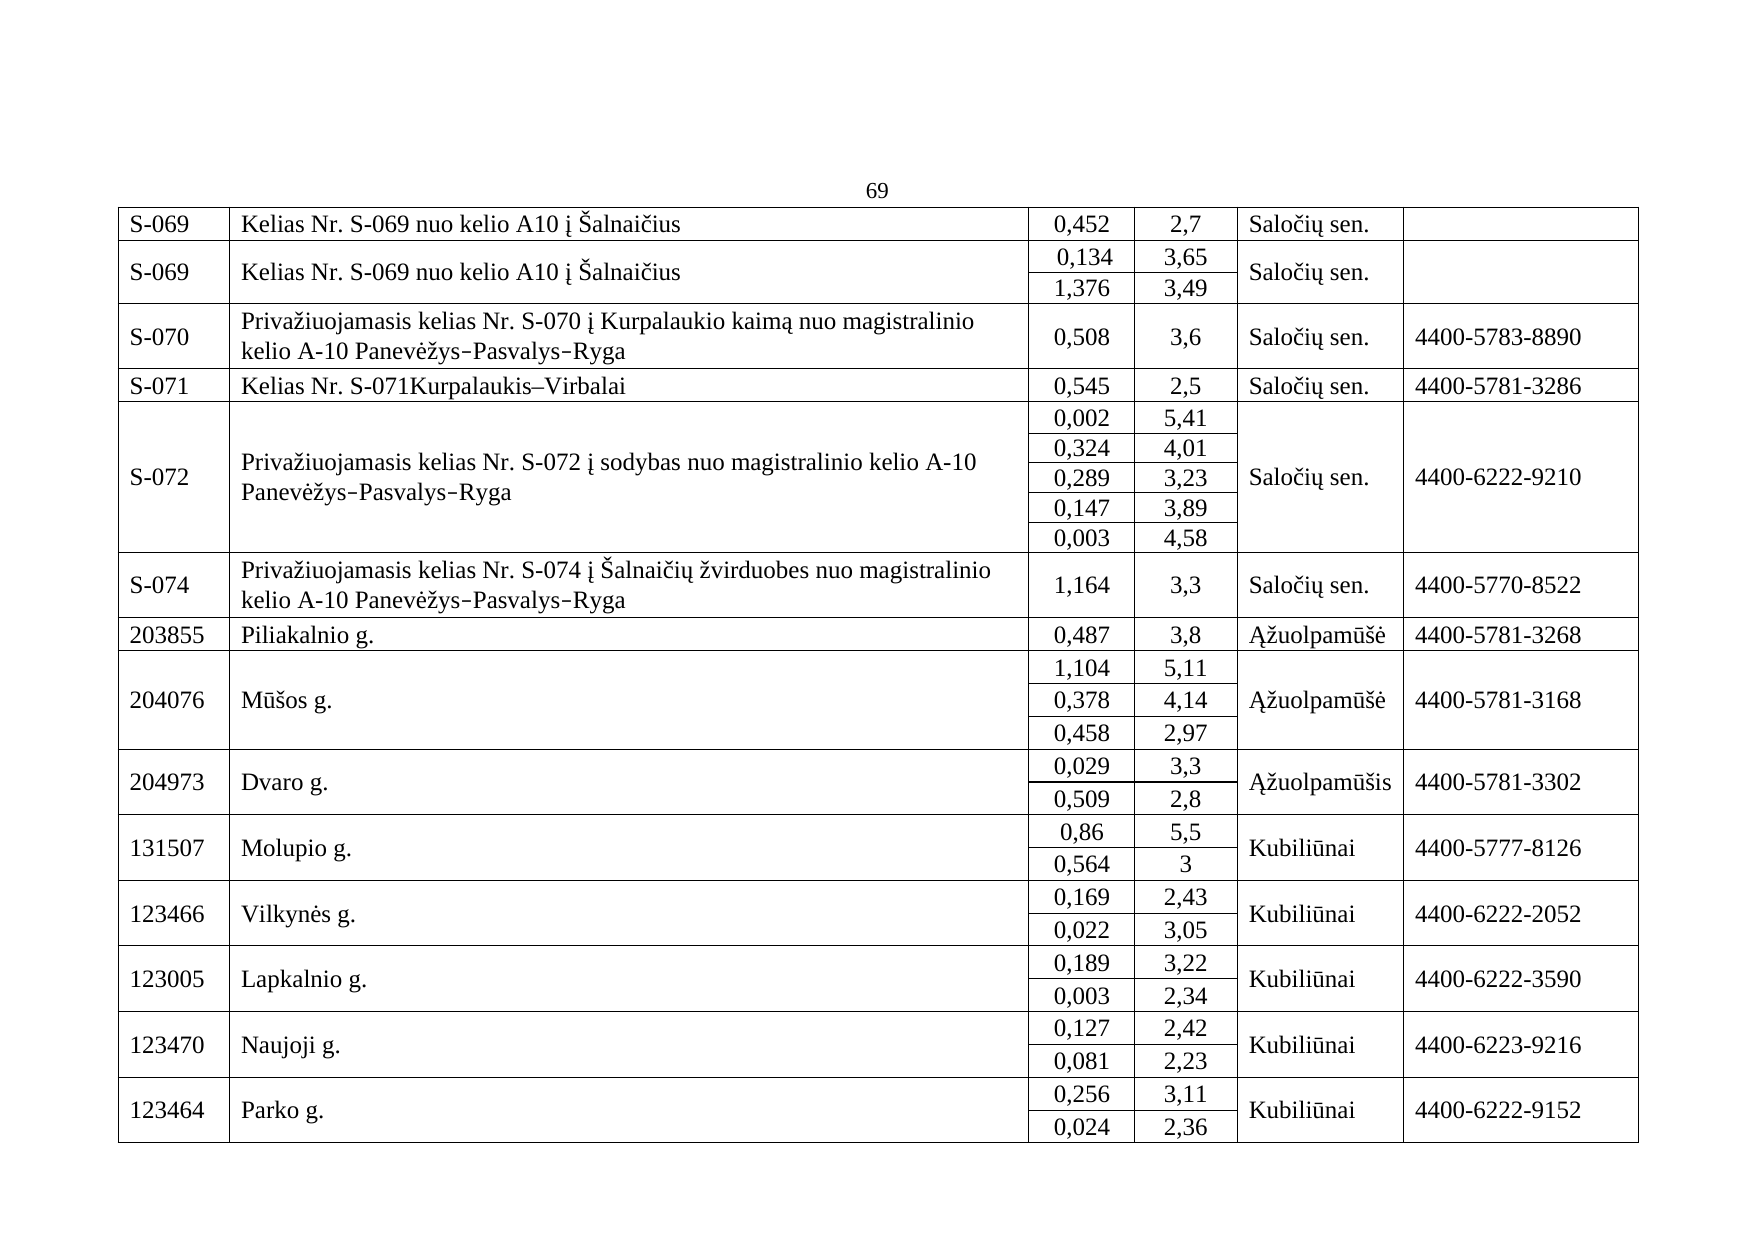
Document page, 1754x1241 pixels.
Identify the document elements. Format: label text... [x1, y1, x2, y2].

table_cell 123464 [119, 1078, 229, 1142]
table_cell [1404, 208, 1638, 239]
table_cell S-074 [119, 553, 229, 617]
table_cell [1404, 241, 1638, 303]
table_cell 2,23 [1135, 1045, 1237, 1077]
table_cell Kelias Nr. S-069 nuo kelio A10 į Šalnaičius [230, 208, 1028, 239]
table_cell Vilkynės g. [230, 881, 1028, 945]
table_cell 2,5 [1135, 369, 1237, 401]
table_cell 2,34 [1135, 979, 1237, 1011]
table_cell 0,509 [1029, 783, 1134, 814]
table_cell Dvaro g. [230, 750, 1028, 814]
table_cell 4400-5781-3286 [1404, 369, 1638, 401]
table_cell 4400-6223-9216 [1404, 1012, 1638, 1077]
table_cell 0,189 [1029, 946, 1134, 978]
table_cell Lapkalnio g. [230, 946, 1028, 1011]
table_cell 3,11 [1135, 1078, 1237, 1109]
table_cell 5,41 [1135, 402, 1237, 432]
table_cell 0,024 [1029, 1111, 1134, 1142]
table_cell 204973 [119, 750, 229, 814]
table_cell 131507 [119, 815, 229, 880]
table_cell 0,289 [1029, 463, 1134, 492]
table_cell Kubiliūnai [1238, 946, 1403, 1011]
table_cell 0,022 [1029, 914, 1134, 945]
table_cell 4400-5777-8126 [1404, 815, 1638, 880]
table_cell Ąžuolpamūšė [1238, 618, 1403, 650]
table_cell 0,378 [1029, 684, 1134, 716]
table_cell 3,8 [1135, 618, 1237, 650]
table_cell Kelias Nr. S-069 nuo kelio A10 į Šalnaičius [230, 241, 1028, 303]
table_cell 4,01 [1135, 434, 1237, 462]
table_cell Saločių sen. [1238, 402, 1403, 552]
table_cell 0,458 [1029, 717, 1134, 748]
table_cell 204076 [119, 651, 229, 748]
table_cell 0,545 [1029, 369, 1134, 401]
table_cell 2,43 [1135, 881, 1237, 913]
table_cell Saločių sen. [1238, 304, 1403, 368]
table_cell 0,029 [1029, 750, 1134, 781]
table_cell 2,42 [1135, 1012, 1237, 1044]
table_cell 0,256 [1029, 1078, 1134, 1109]
table_cell 3,65 [1135, 241, 1237, 272]
table_cell 3,3 [1135, 750, 1237, 781]
table_cell Ąžuolpamūšis [1238, 750, 1403, 814]
table_cell 4400-6222-9152 [1404, 1078, 1638, 1142]
table_cell 1,376 [1029, 273, 1134, 303]
table_cell 3,22 [1135, 946, 1237, 978]
table_cell 0,003 [1029, 979, 1134, 1011]
table_cell Kubiliūnai [1238, 815, 1403, 880]
table_cell 3,6 [1135, 304, 1237, 368]
table_cell 5,5 [1135, 815, 1237, 847]
table_cell 123470 [119, 1012, 229, 1077]
table_cell 2,36 [1135, 1111, 1237, 1142]
table_cell 2,8 [1135, 783, 1237, 814]
table_cell 3,49 [1135, 273, 1237, 303]
table_cell Privažiuojamasis kelias Nr. S-070 į Kurpalaukio kaimą nuo magistralinio kelio A-10 Panevėžys–Pasvalys–Ryga [230, 304, 1028, 368]
table_cell 0,487 [1029, 618, 1134, 650]
table_cell Ąžuolpamūšė [1238, 651, 1403, 748]
table_cell 3,23 [1135, 463, 1237, 492]
table_cell 3,89 [1135, 493, 1237, 522]
table_cell 123005 [119, 946, 229, 1011]
table_cell 4400-5781-3168 [1404, 651, 1638, 748]
table_cell 4,58 [1135, 523, 1237, 552]
table_cell S-069 [119, 241, 229, 303]
table_cell Saločių sen. [1238, 241, 1403, 303]
table_cell 0,508 [1029, 304, 1134, 368]
table_cell 0,452 [1029, 208, 1134, 239]
table_cell Piliakalnio g. [230, 618, 1028, 650]
table_cell 5,11 [1135, 651, 1237, 683]
table_cell 0,002 [1029, 402, 1134, 432]
table_cell Naujoji g. [230, 1012, 1028, 1077]
table_cell Mūšos g. [230, 651, 1028, 748]
table_cell 4400-5770-8522 [1404, 553, 1638, 617]
table_cell S-070 [119, 304, 229, 368]
table_cell 3 [1135, 848, 1237, 880]
table_cell 0,127 [1029, 1012, 1134, 1044]
table_cell 4400-5781-3268 [1404, 618, 1638, 650]
table_cell 4400-6222-2052 [1404, 881, 1638, 945]
table_cell S-071 [119, 369, 229, 401]
table_cell 4400-6222-3590 [1404, 946, 1638, 1011]
table_cell 4400-5781-3302 [1404, 750, 1638, 814]
table_cell 0,86 [1029, 815, 1134, 847]
table_cell Saločių sen. [1238, 553, 1403, 617]
table_cell Saločių sen. [1238, 369, 1403, 401]
table_cell 123466 [119, 881, 229, 945]
table_cell Privažiuojamasis kelias Nr. S-074 į Šalnaičių žvirduobes nuo magistralinio kelio A-10 Panevėžys–Pasvalys–Ryga [230, 553, 1028, 617]
table_cell 0,003 [1029, 523, 1134, 552]
table_cell 1,164 [1029, 553, 1134, 617]
table_cell 4400-5783-8890 [1404, 304, 1638, 368]
table_cell 3,3 [1135, 553, 1237, 617]
table_cell 0,134 [1029, 241, 1134, 272]
table_cell 4400-6222-9210 [1404, 402, 1638, 552]
table_cell 203855 [119, 618, 229, 650]
table_cell 2,7 [1135, 208, 1237, 239]
table_cell Kubiliūnai [1238, 881, 1403, 945]
table_cell 0,147 [1029, 493, 1134, 522]
table_cell 4,14 [1135, 684, 1237, 716]
table_cell 0,081 [1029, 1045, 1134, 1077]
table_cell S-072 [119, 402, 229, 552]
table_cell 3,05 [1135, 914, 1237, 945]
table_cell Kubiliūnai [1238, 1012, 1403, 1077]
table_cell 2,97 [1135, 717, 1237, 748]
table_cell Saločių sen. [1238, 208, 1403, 239]
table_cell 0,169 [1029, 881, 1134, 913]
table_cell 1,104 [1029, 651, 1134, 683]
table_cell 0,324 [1029, 434, 1134, 462]
table_cell Molupio g. [230, 815, 1028, 880]
table_cell Privažiuojamasis kelias Nr. S-072 į sodybas nuo magistralinio kelio A-10 Panevėžys–Pasvalys–Ryga [230, 402, 1028, 552]
table_cell S-069 [119, 208, 229, 239]
table_cell 0,564 [1029, 848, 1134, 880]
table_cell Kubiliūnai [1238, 1078, 1403, 1142]
table_cell Kelias Nr. S-071Kurpalaukis–Virbalai [230, 369, 1028, 401]
table_cell Parko g. [230, 1078, 1028, 1142]
